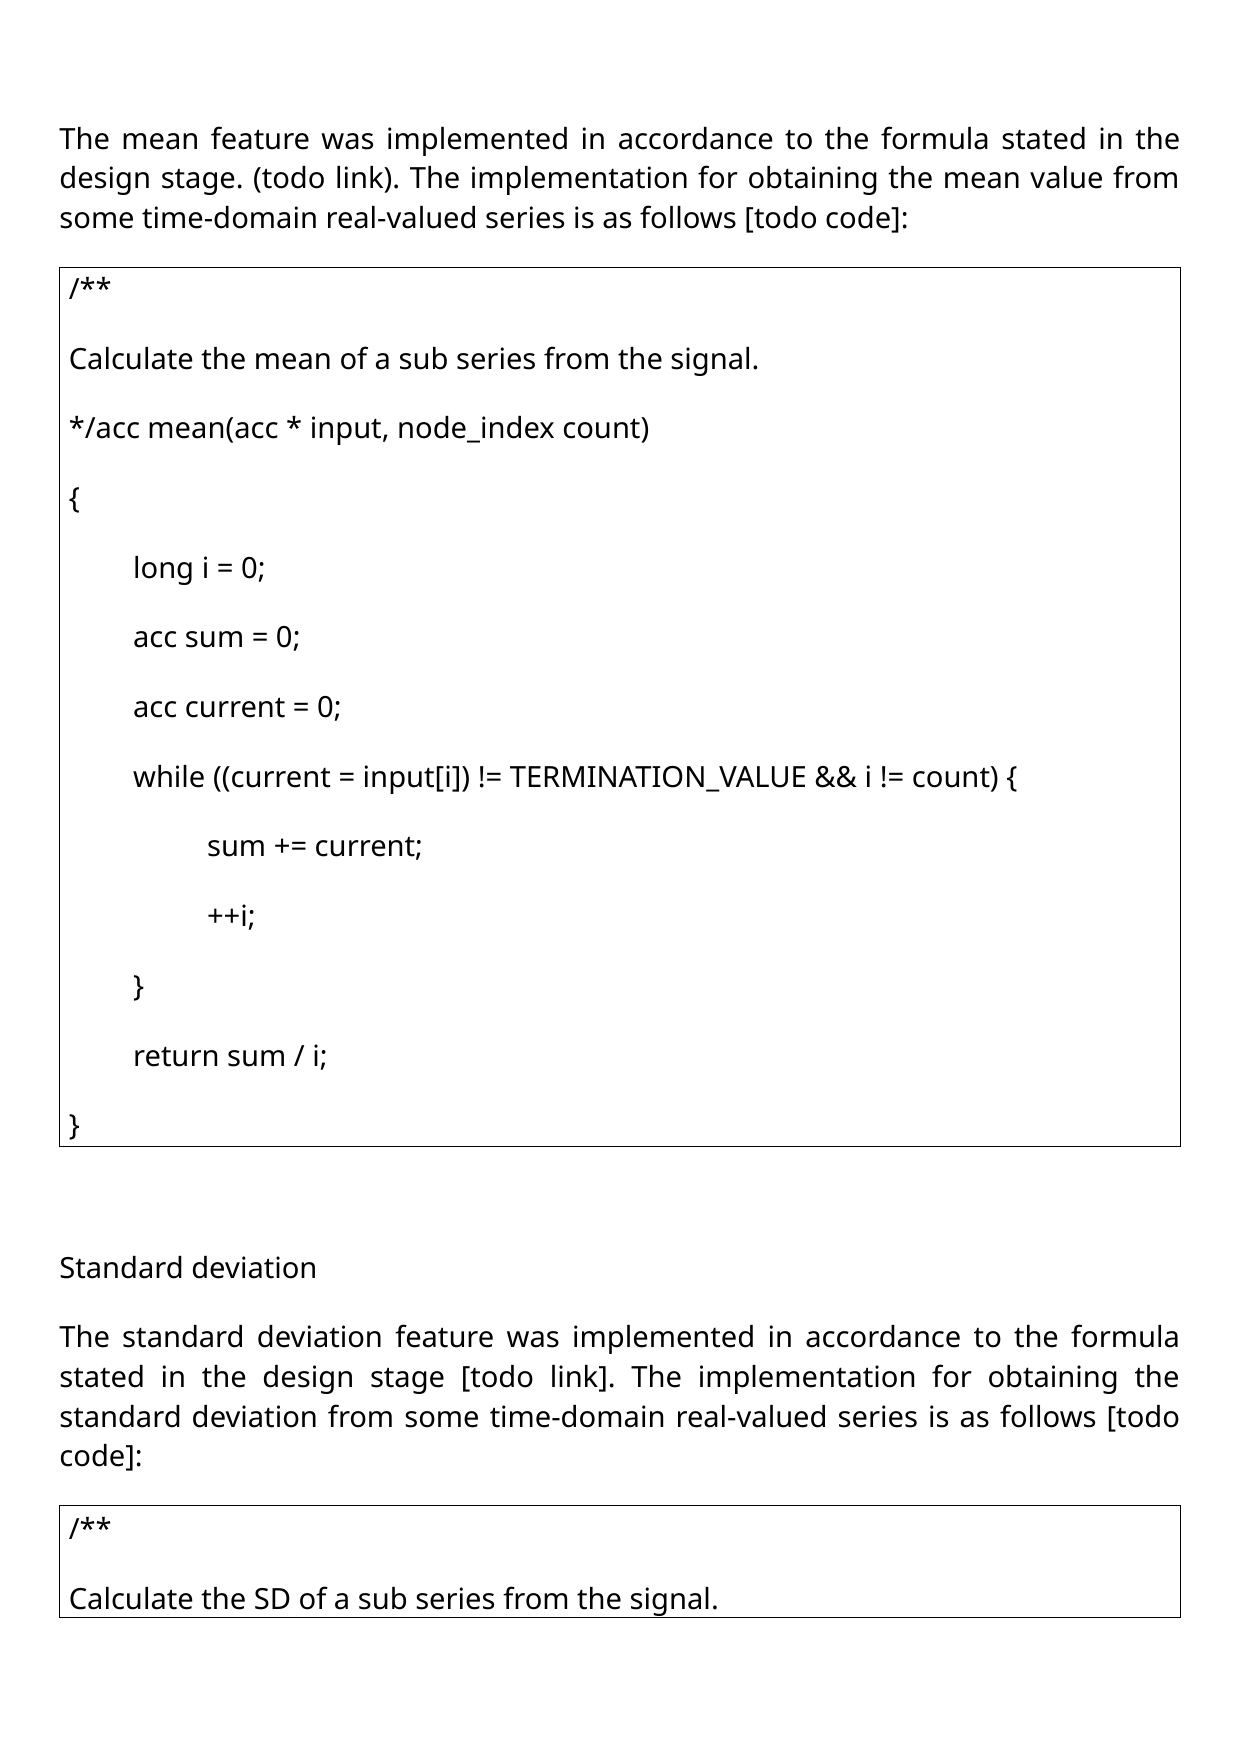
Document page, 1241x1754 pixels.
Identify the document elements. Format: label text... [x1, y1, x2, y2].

text acc current = 0; [60, 685, 1180, 726]
text Calculate the mean of a sub series from the signal. [60, 337, 1180, 378]
text The standard deviation feature was implemented in accordance to the formula stated in the design stage [todo link]. The implementation for obtaining the standard deviation from some time-domain real-valued series is as follows [todo code]: [59, 1317, 1181, 1475]
text */acc mean(acc * input, node_index count) [60, 407, 1180, 447]
text acc sum = 0; [60, 616, 1180, 656]
text /** [60, 268, 1180, 308]
text } [60, 1103, 1180, 1146]
text while ((current = input[i]) != TERMINATION_VALUE && i != count) { [60, 755, 1180, 796]
text Calculate the SD of a sub series from the signal. [60, 1575, 1180, 1617]
text { [60, 476, 1180, 517]
text The mean feature was implemented in accordance to the formula stated in the design stage. (todo link). The implementation for obtaining the mean value from some time-domain real-valued series is as follows [todo code]: [59, 118, 1181, 237]
text ++i; [60, 894, 1180, 935]
text /** [60, 1506, 1180, 1548]
text return sum / i; [60, 1034, 1180, 1074]
text long i = 0; [60, 546, 1180, 587]
text sum += current; [60, 825, 1180, 865]
text } [60, 964, 1180, 1005]
text Standard deviation [59, 1247, 1181, 1287]
